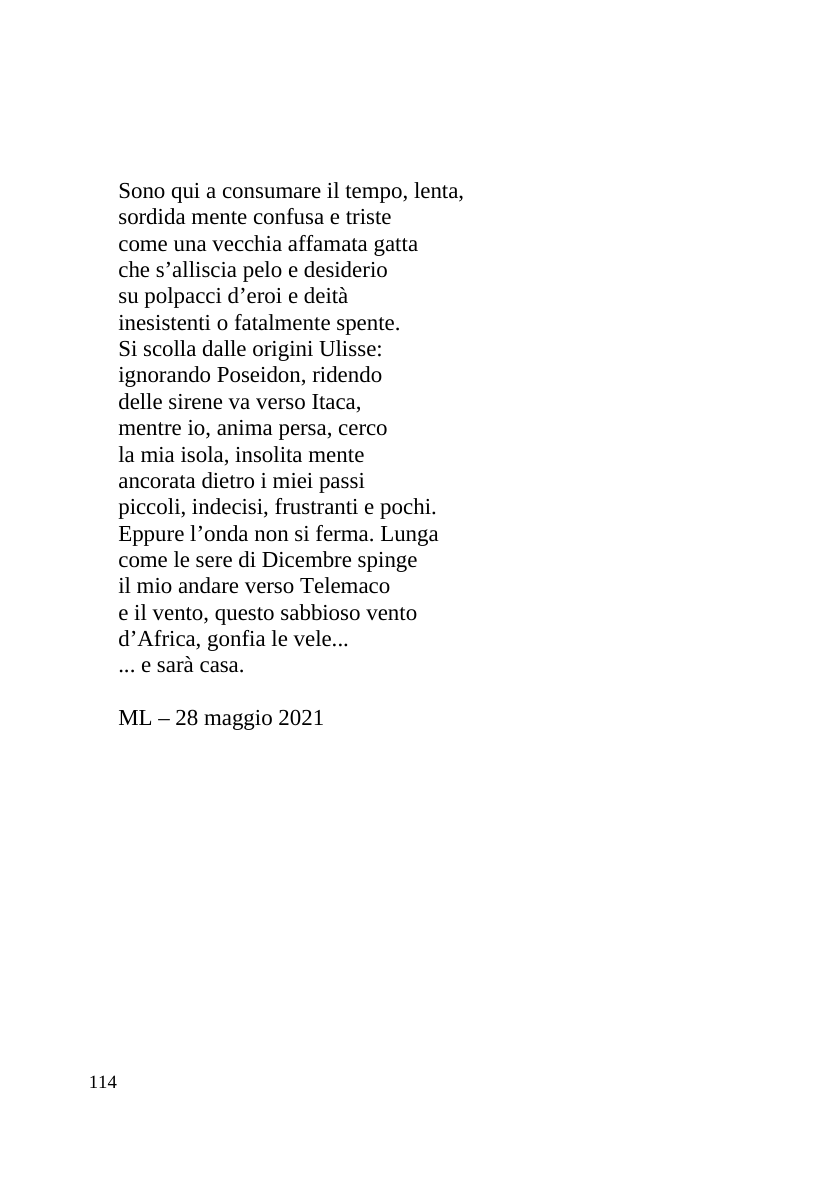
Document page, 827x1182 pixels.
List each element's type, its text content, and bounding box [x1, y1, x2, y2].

text la mia isola, insolita mente [118, 441, 738, 467]
text su polpacci d’eroi e deità [118, 282, 738, 309]
text sordida mente confusa e triste [118, 203, 738, 230]
text Si scolla dalle origini Ulisse: [118, 335, 738, 362]
text piccoli, indecisi, frustranti e pochi. [118, 493, 738, 520]
text e il vento, questo sabbioso vento [118, 599, 738, 625]
text inesistenti o fatalmente spente. [118, 309, 738, 335]
text come le sere di Dicembre spinge [118, 546, 738, 572]
text ignorando Poseidon, ridendo [118, 362, 738, 388]
text ancorata dietro i miei passi [118, 467, 738, 493]
text mentre io, anima persa, cerco [118, 414, 738, 441]
text che s’alliscia pelo e desiderio [118, 256, 738, 282]
text d’Africa, gonfia le vele... [118, 625, 738, 651]
text come una vecchia affamata gatta [118, 230, 738, 256]
text Sono qui a consumare il tempo, lenta, [118, 177, 738, 203]
text ... e sarà casa. [118, 651, 738, 678]
text il mio andare verso Telemaco [118, 572, 738, 599]
text delle sirene va verso Itaca, [118, 388, 738, 414]
text Eppure l’onda non si ferma. Lunga [118, 520, 738, 546]
text ML ‒ 28 maggio 2021 [118, 704, 738, 731]
